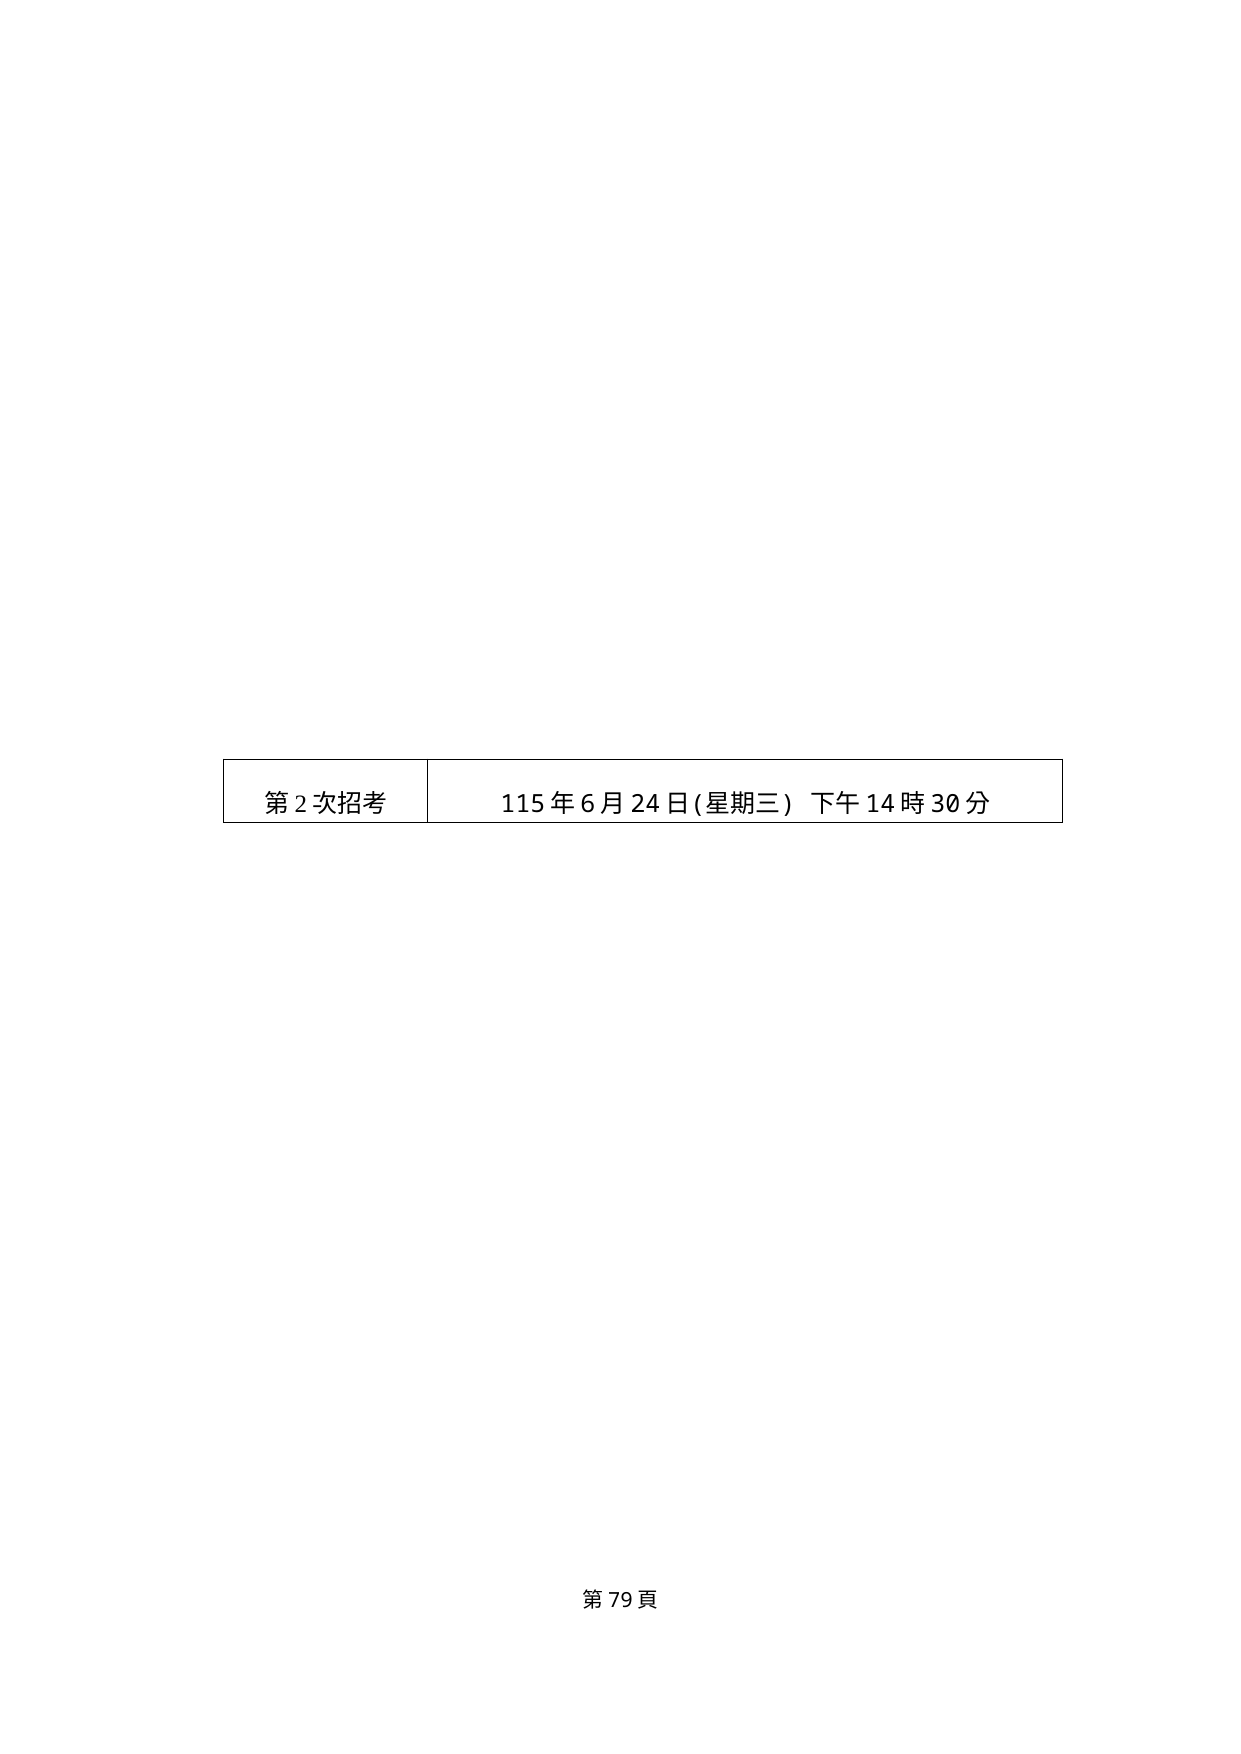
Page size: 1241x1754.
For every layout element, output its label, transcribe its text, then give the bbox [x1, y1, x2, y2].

table_cell 第2次招考 [224, 760, 427, 822]
table_cell 115年6月24日(星期三) 下午14時30分 [428, 760, 1062, 822]
